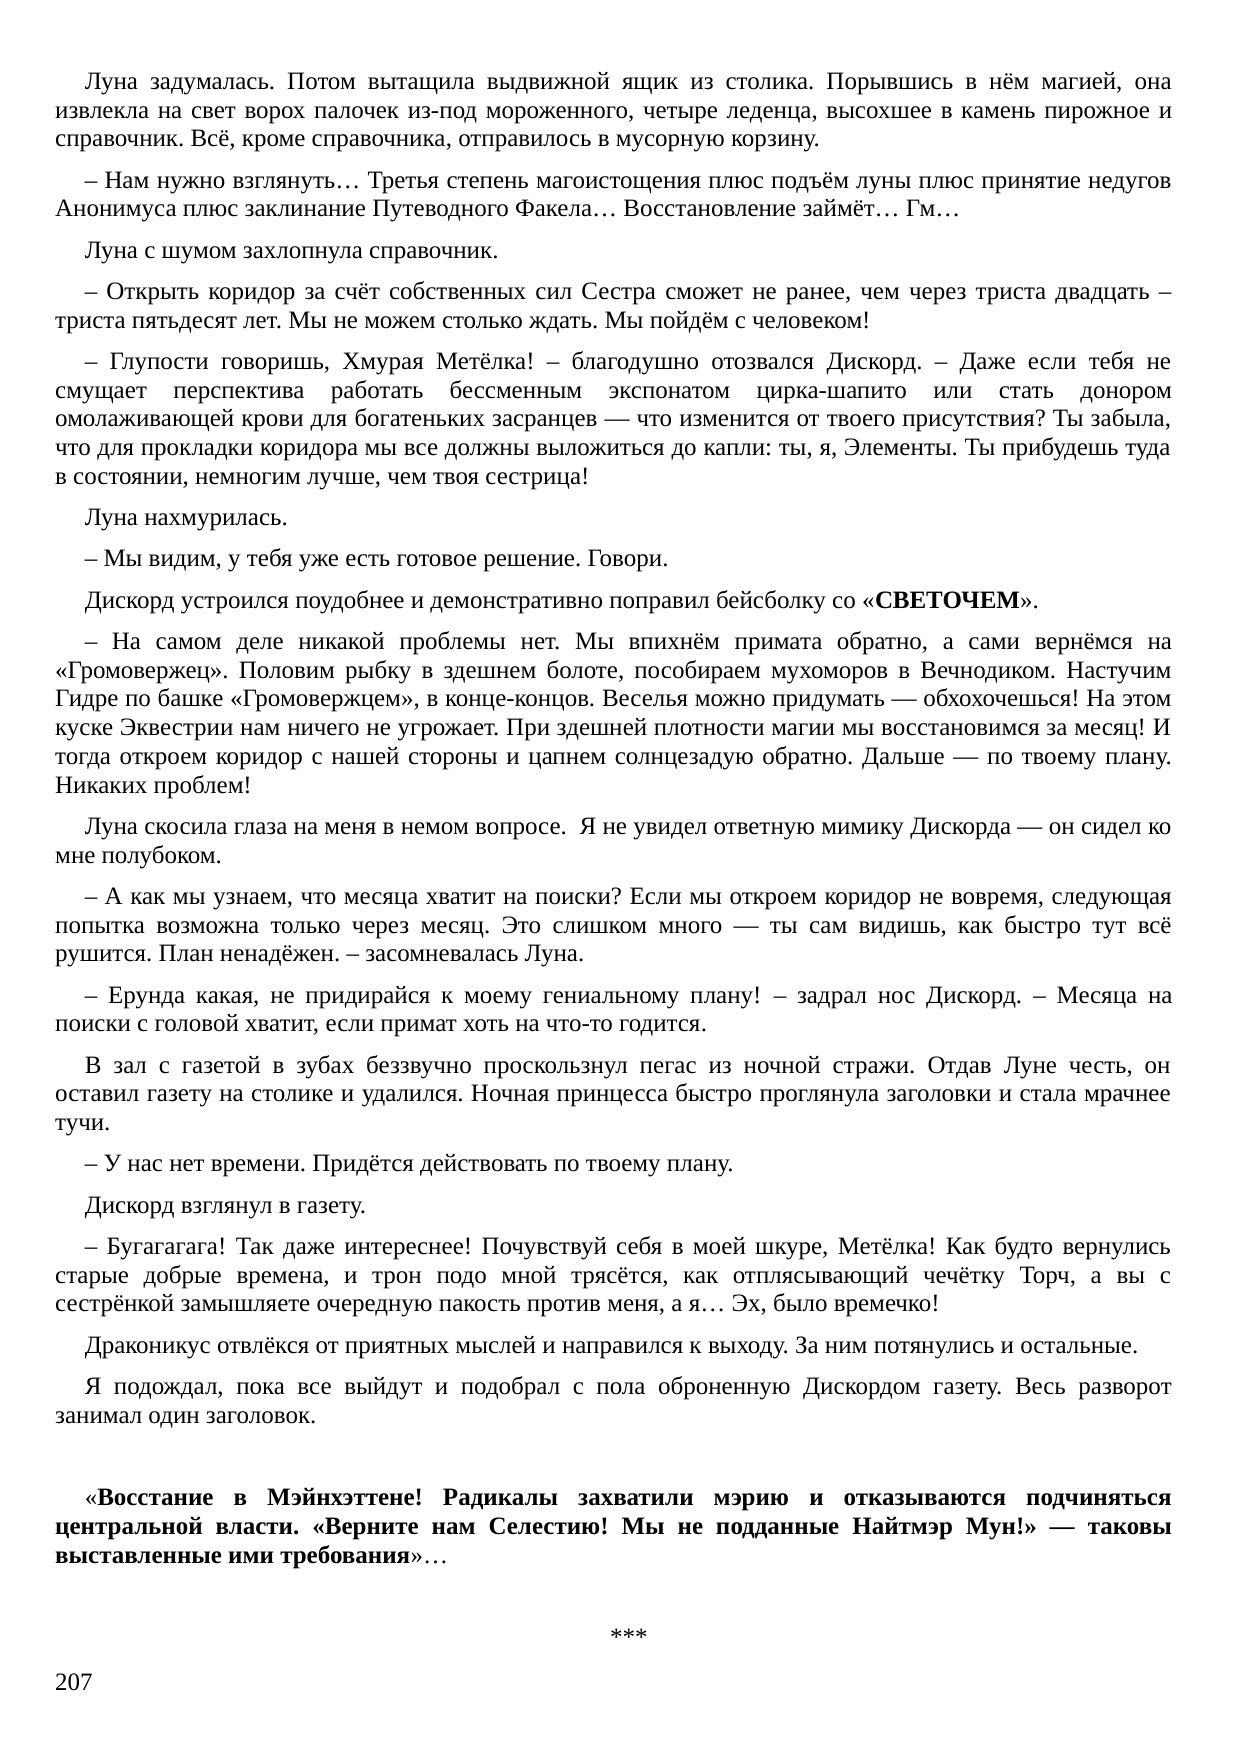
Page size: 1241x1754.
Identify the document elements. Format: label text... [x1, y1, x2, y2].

text Дискорд устроился поудобнее и демонстративно поправил бейсболку со «СВЕТОЧЕМ». [55, 585, 1173, 613]
text «Восстание в Мэйнхэттене! Радикалы захватили мэрию и отказываются подчиняться центральной власти. «Верните нам Селестию! Мы не подданные Найтмэр Мун!» — таковы выставленные ими требования»… [55, 1482, 1173, 1568]
text Я подождал, пока все выйдут и подобрал с пола оброненную Дискордом газету. Весь разворот занимал один заголовок. [55, 1371, 1173, 1428]
text – Ерунда какая, не придирайся к моему гениальному плану! – задрал нос Дискорд. – Месяца на поиски с головой хватит, если примат хоть на что-то годится. [55, 980, 1173, 1037]
text В зал с газетой в зубах беззвучно проскользнул пегас из ночной стражи. Отдав Луне честь, он оставил газету на столике и удалился. Ночная принцесса быстро проглянула заголовки и стала мрачнее тучи. [55, 1050, 1173, 1136]
text Луна задумалась. Потом вытащила выдвижной ящик из столика. Порывшись в нём магией, она извлекла на свет ворох палочек из-под мороженного, четыре леденца, высохшее в камень пирожное и справочник. Всё, кроме справочника, отправилось в мусорную корзину. [55, 66, 1173, 152]
text – Мы видим, у тебя уже есть готовое решение. Говори. [55, 543, 1173, 572]
text Дискорд взглянул в газету. [55, 1190, 1173, 1218]
text – Открыть коридор за счёт собственных сил Сестра сможет не ранее, чем через триста двадцать – триста пятьдесят лет. Мы не можем столько ждать. Мы пойдём с человеком! [55, 276, 1173, 333]
text – Бугагагага! Так даже интереснее! Почувствуй себя в моей шкуре, Метёлка! Как будто вернулись старые добрые времена, и трон подо мной трясётся, как отплясывающий чечётку Торч, а вы с сестрёнкой замышляете очередную пакость против меня, а я… Эх, было времечко! [55, 1231, 1173, 1317]
text – Глупости говоришь, Хмурая Метёлка! – благодушно отозвался Дискорд. – Даже если тебя не смущает перспектива работать бессменным экспонатом цирка-шапито или стать донором омолаживающей крови для богатеньких засранцев — что изменится от твоего присутствия? Ты забыла, что для прокладки коридора мы все должны выложиться до капли: ты, я, Элементы. Ты прибудешь туда в состоянии, немногим лучше, чем твоя сестрица! [55, 346, 1173, 490]
text Драконикус отвлёкся от приятных мыслей и направился к выходу. За ним потянулись и остальные. [55, 1330, 1173, 1358]
text – На самом деле никакой проблемы нет. Мы впихнём примата обратно, а сами вернёмся на «Громовержец». Половим рыбку в здешнем болоте, пособираем мухоморов в Вечнодиком. Настучим Гидре по башке «Громовержцем», в конце-концов. Веселья можно придумать — обхохочешься! На этом куске Эквестрии нам ничего не угрожает. При здешней плотности магии мы восстановимся за месяц! И тогда откроем коридор с нашей стороны и цапнем солнцезадую обратно. Дальше — по твоему плану. Никаких проблем! [55, 626, 1173, 798]
text Луна нахмурилась. [55, 502, 1173, 531]
text *** [55, 1622, 1173, 1651]
text – У нас нет времени. Придётся действовать по твоему плану. [55, 1148, 1173, 1177]
text Луна с шумом захлопнула справочник. [55, 235, 1173, 263]
text – Нам нужно взглянуть… Третья степень магоистощения плюс подъём луны плюс принятие недугов Анонимуса плюс заклинание Путеводного Факела… Восстановление займёт… Гм… [55, 165, 1173, 222]
text Луна скосила глаза на меня в немом вопросе. Я не увидел ответную мимику Дискорда — он сидел ко мне полубоком. [55, 811, 1173, 868]
text – А как мы узнаем, что месяца хватит на поиски? Если мы откроем коридор не вовремя, следующая попытка возможна только через месяц. Это слишком много — ты сам видишь, как быстро тут всё рушится. План ненадёжен. – засомневалась Луна. [55, 881, 1173, 967]
